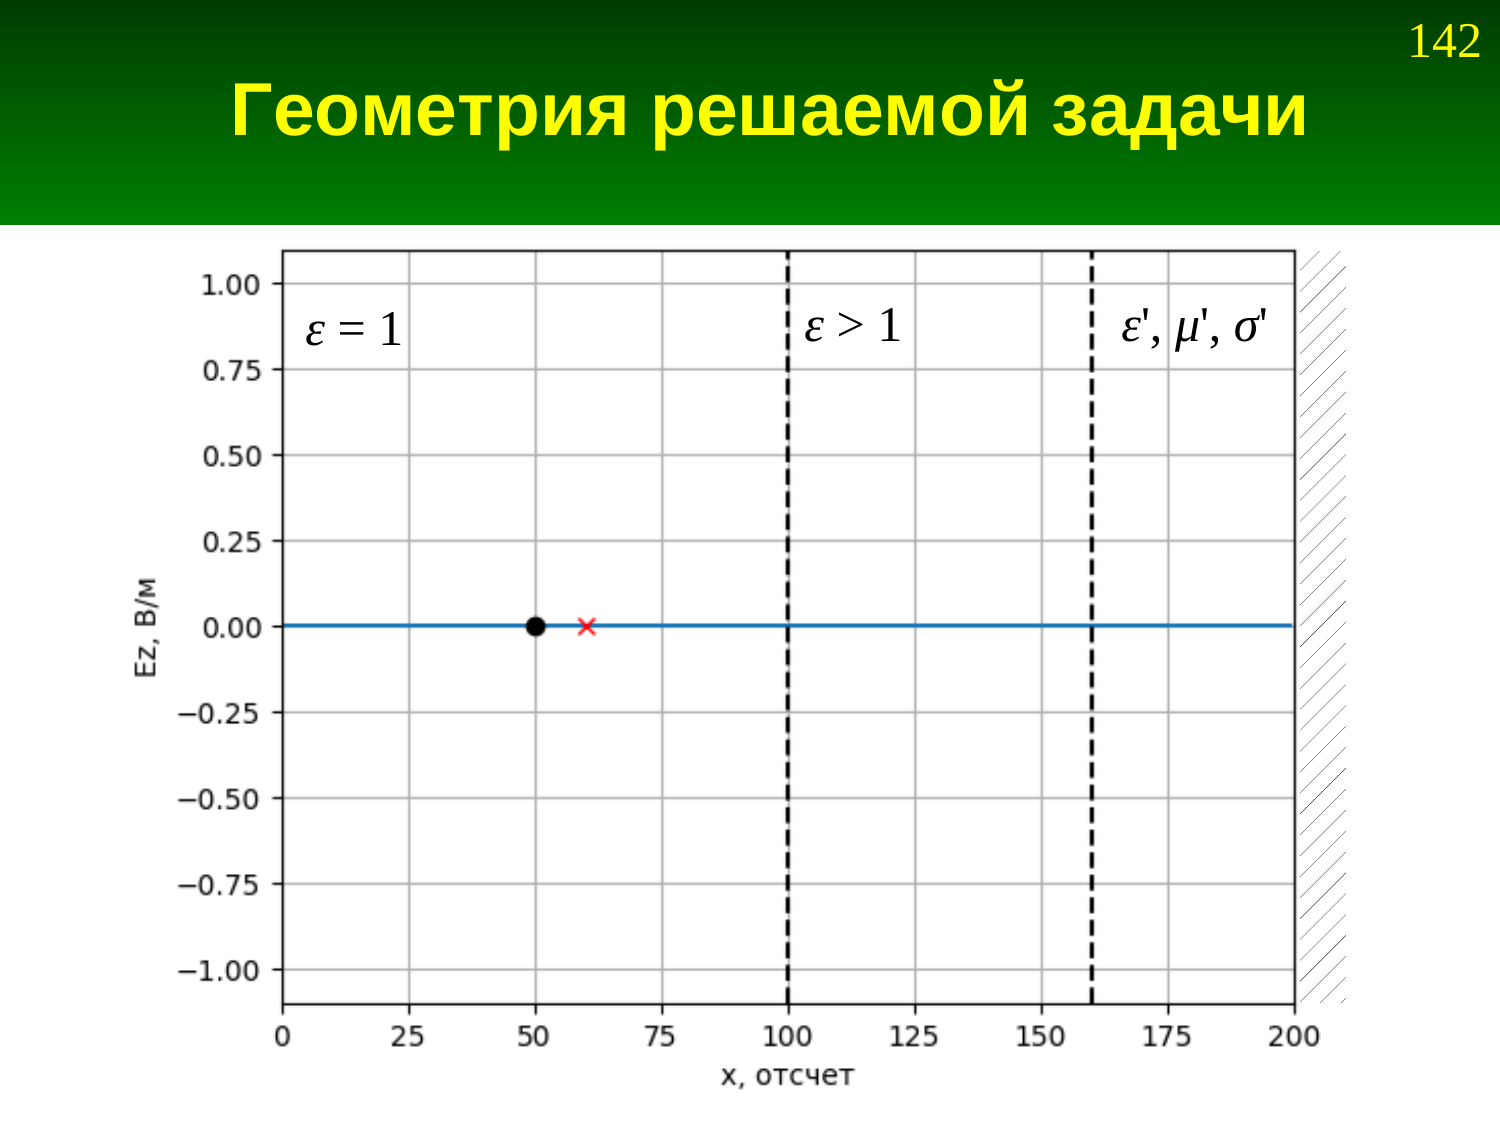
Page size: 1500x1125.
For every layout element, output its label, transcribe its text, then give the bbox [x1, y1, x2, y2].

text_box ε = 1 [290, 287, 420, 363]
text_box [1299, 250, 1347, 1004]
text_box ε', μ', σ' [1106, 283, 1283, 359]
title Геометрия решаемой задачи [100, 7, 1441, 204]
picture [119, 234, 1334, 1112]
text_box ε > 1 [789, 283, 919, 359]
